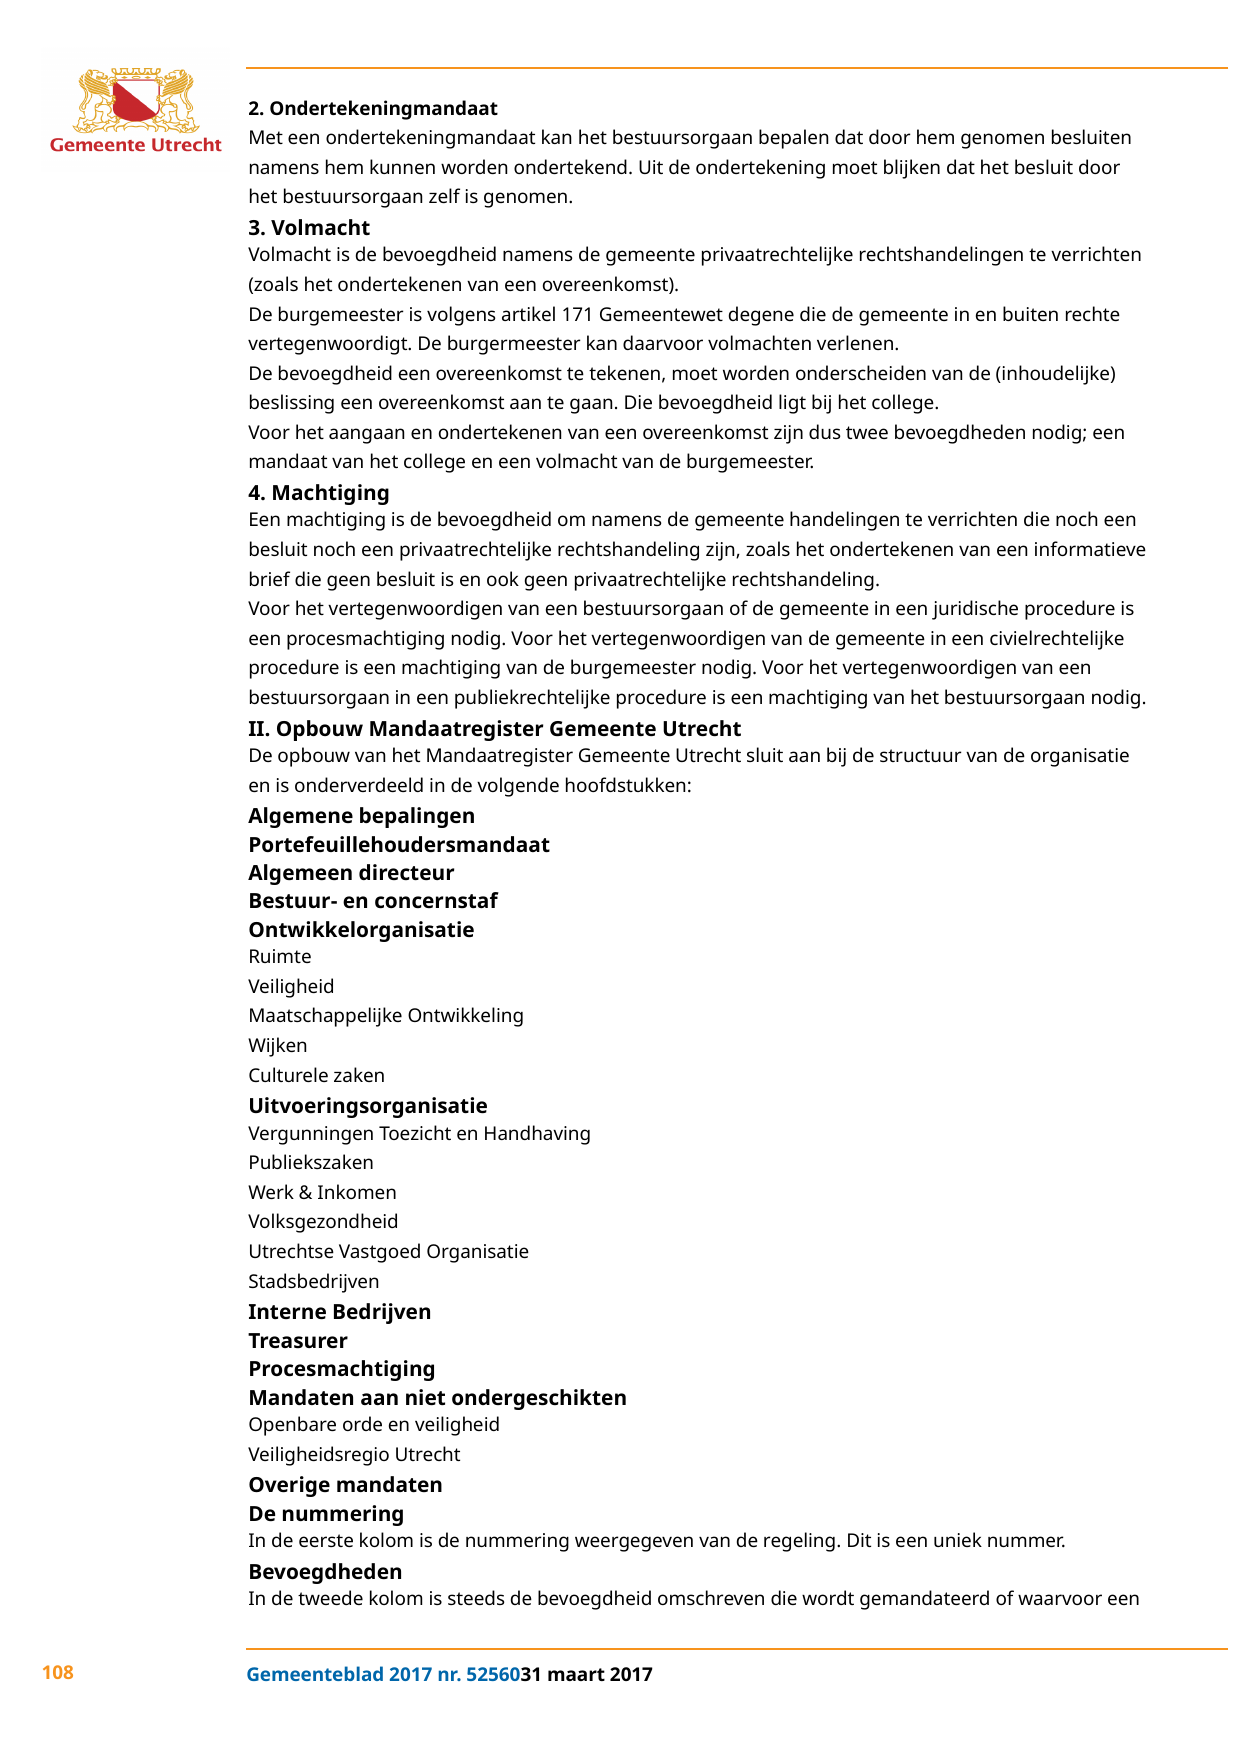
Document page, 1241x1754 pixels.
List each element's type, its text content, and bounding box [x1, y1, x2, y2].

text Voor het aangaan en ondertekenen van een overeenkomst zijn dus twee bevoegdheden nodig; een mandaat van het college en een volmacht van de burgemeester. [248, 419, 1152, 474]
text Veiligheidsregio Utrecht [248, 1441, 1152, 1466]
text Ontwikkelorganisatie [248, 915, 1152, 943]
text Volksgezondheid [248, 1209, 1152, 1234]
text Utrechtse Vastgoed Organisatie [248, 1238, 1152, 1264]
text Procesmachtiging [248, 1354, 1152, 1383]
text Algemeen directeur [248, 858, 1152, 887]
text 3. Volmacht [248, 213, 1152, 242]
text Bestuur- en concernstaf [248, 887, 1152, 915]
text Culturele zaken [248, 1062, 1152, 1088]
text II. Opbouw Mandaatregister Gemeente Utrecht [248, 714, 1152, 742]
text Een machtiging is de bevoegdheid om namens de gemeente handelingen te verrichten die noch een besluit noch een privaatrechtelijke rechtshandeling zijn, zoals het ondertekenen van een informatieve brief die geen besluit is en ook geen privaatrechtelijke rechtshandeling. [248, 507, 1152, 592]
text In de tweede kolom is steeds de bevoegdheid omschreven die wordt gemandateerd of waarvoor een [248, 1585, 1152, 1611]
text Portefeuillehoudersmandaat [248, 830, 1152, 858]
text Wijken [248, 1032, 1152, 1058]
text De burgemeester is volgens artikel 171 Gemeentewet degene die de gemeente in en buiten rechte vertegenwoordigt. De burgermeester kan daarvoor volmachten verlenen. [248, 301, 1152, 356]
picture [41, 47, 231, 172]
text 2. Ondertekeningmandaat [248, 95, 1152, 121]
text Stadsbedrijven [248, 1268, 1152, 1293]
text Overige mandaten [248, 1470, 1152, 1499]
text Maatschappelijke Ontwikkeling [248, 1003, 1152, 1028]
text Publiekszaken [248, 1149, 1152, 1175]
text Ruimte [248, 943, 1152, 969]
text Werk & Inkomen [248, 1179, 1152, 1205]
text Vergunningen Toezicht en Handhaving [248, 1120, 1152, 1146]
text De nummering [248, 1499, 1152, 1527]
text Openbare orde en veiligheid [248, 1411, 1152, 1437]
text De bevoegdheid een overeenkomst te tekenen, moet worden onderscheiden van de (inhoudelijke) beslissing een overeenkomst aan te gaan. Die bevoegdheid ligt bij het college. [248, 360, 1152, 415]
text Interne Bedrijven [248, 1297, 1152, 1326]
text Bevoegdheden [248, 1557, 1152, 1585]
text Voor het vertegenwoordigen van een bestuursorgaan of de gemeente in een juridische procedure is een procesmachtiging nodig. Voor het vertegenwoordigen van de gemeente in een civielrechtelijke procedure is een machtiging van de burgemeester nodig. Voor het vertegenwoordigen van een bestuursorgaan in een publiekrechtelijke procedure is een machtiging van het bestuursorgaan nodig. [248, 595, 1152, 710]
text Uitvoeringsorganisatie [248, 1091, 1152, 1120]
text Mandaten aan niet ondergeschikten [248, 1383, 1152, 1411]
text Met een ondertekeningmandaat kan het bestuursorgaan bepalen dat door hem genomen besluiten namens hem kunnen worden ondertekend. Uit de ondertekening moet blijken dat het besluit door het bestuursorgaan zelf is genomen. [248, 124, 1152, 209]
text Volmacht is de bevoegdheid namens de gemeente privaatrechtelijke rechtshandelingen te verrichten (zoals het ondertekenen van een overeenkomst). [248, 242, 1152, 297]
text 4. Machtiging [248, 478, 1152, 507]
text Treasurer [248, 1326, 1152, 1354]
text Algemene bepalingen [248, 801, 1152, 830]
text De opbouw van het Mandaatregister Gemeente Utrecht sluit aan bij de structuur van de organisatie en is onderverdeeld in de volgende hoofdstukken: [248, 742, 1152, 797]
text In de eerste kolom is de nummering weergegeven van de regeling. Dit is een uniek nummer. [248, 1527, 1152, 1553]
text Veiligheid [248, 973, 1152, 999]
